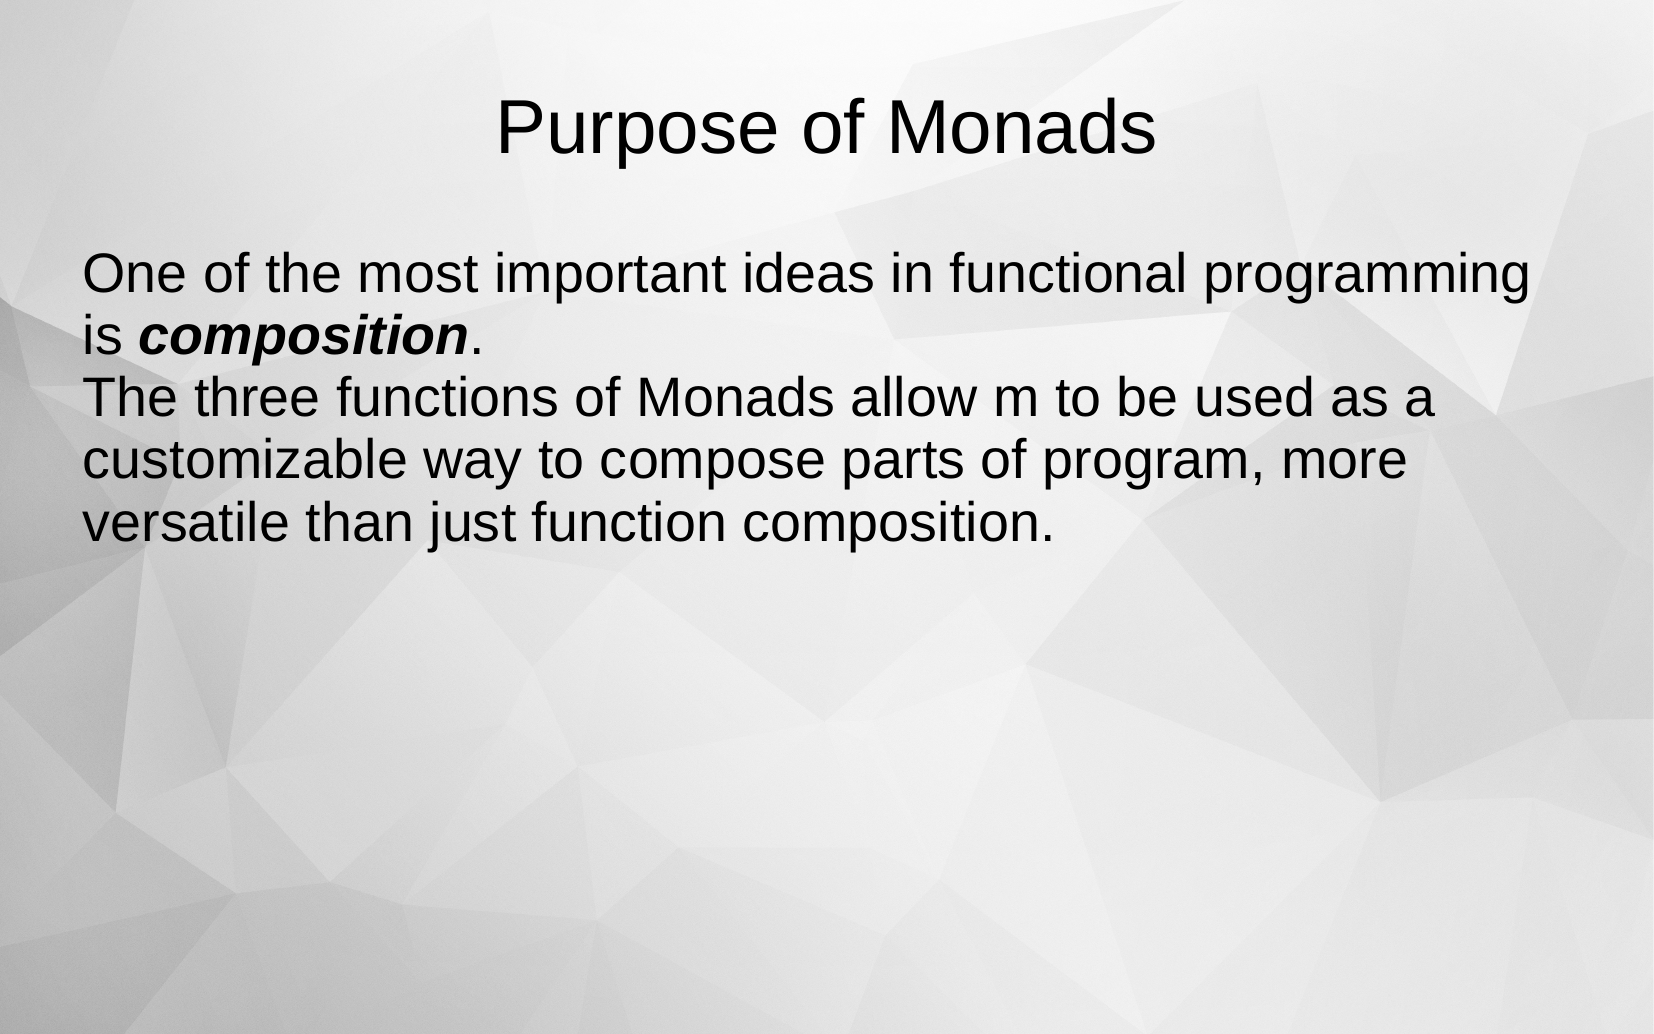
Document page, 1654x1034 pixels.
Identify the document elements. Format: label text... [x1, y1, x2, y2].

title Purpose of Monads [82, 41, 1571, 214]
subtitle One of the most important ideas in functional programming is composition. The three functions of Monads allow m to be used as a customizable way to compose parts of program, more versatile than just function composition. [82, 241, 1571, 842]
picture [0, 0, 1654, 1034]
